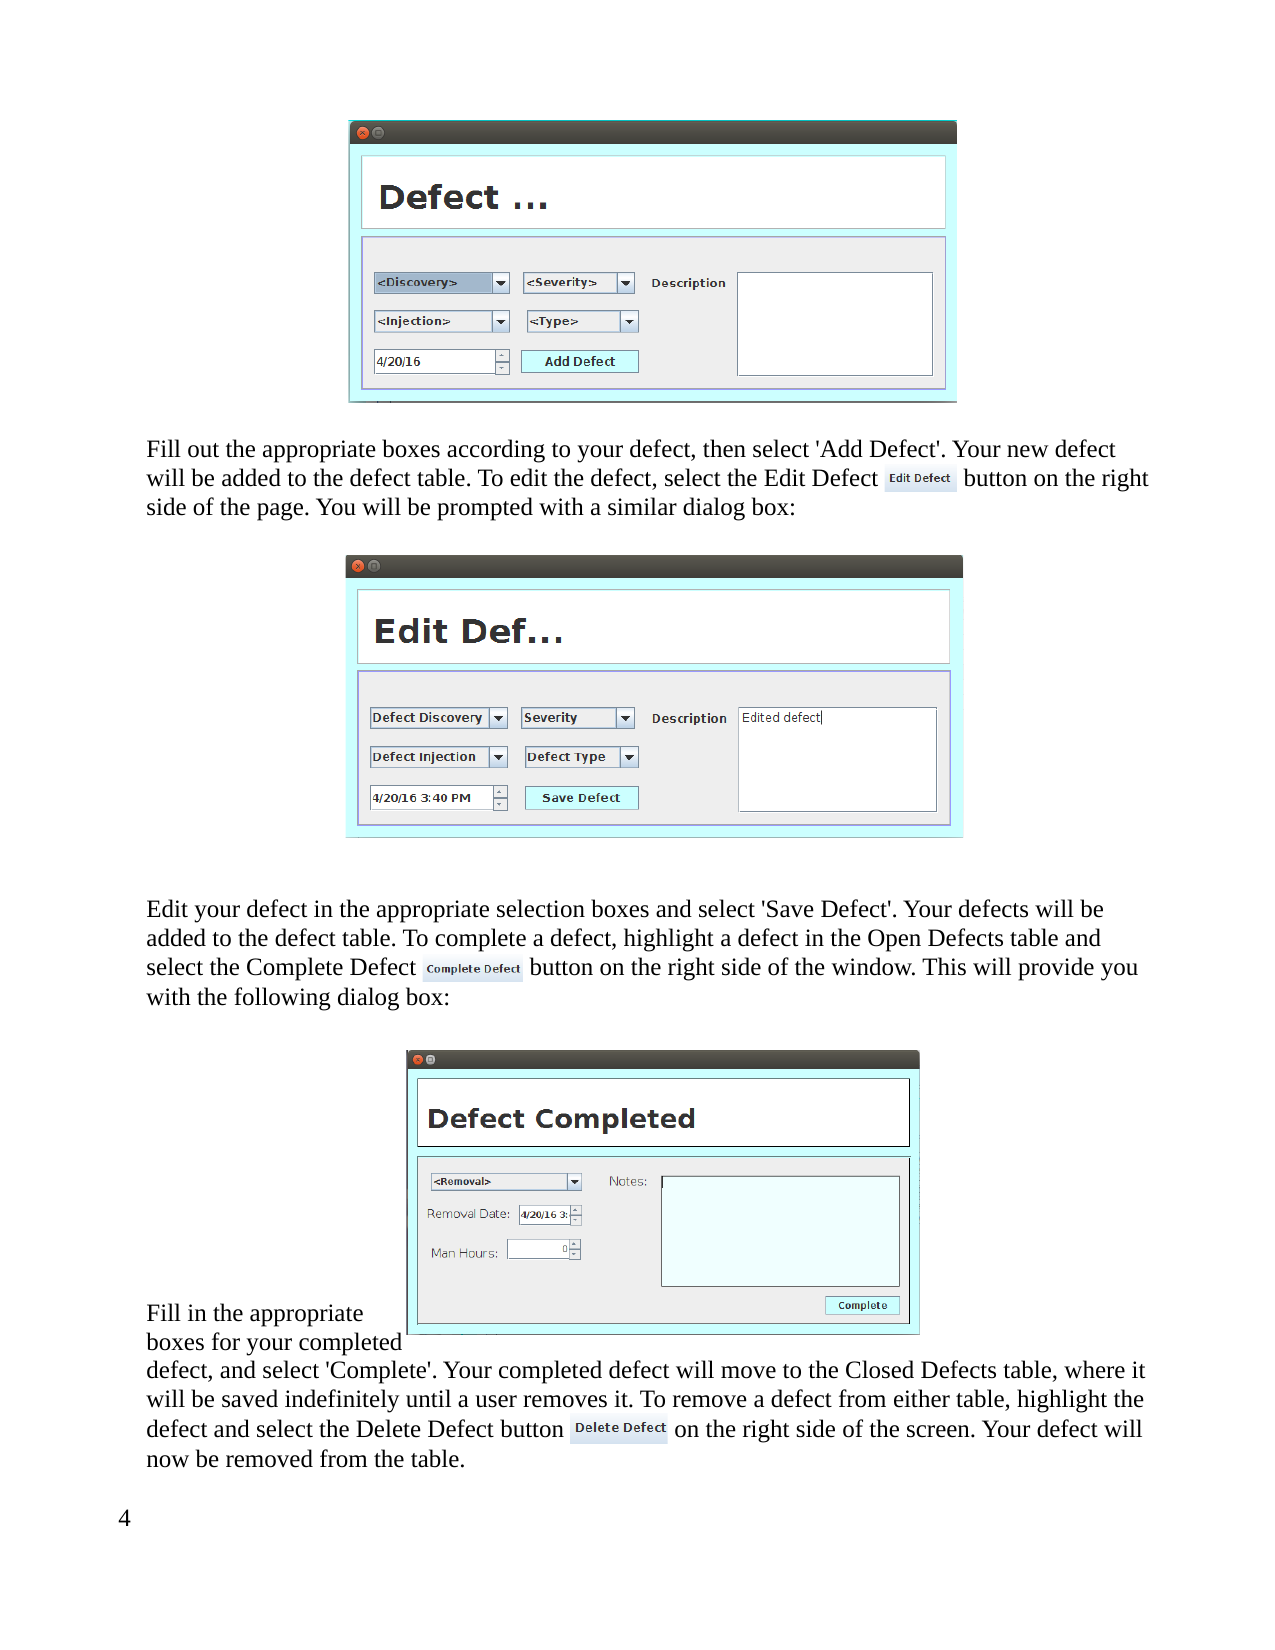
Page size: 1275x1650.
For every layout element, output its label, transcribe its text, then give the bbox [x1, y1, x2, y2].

text Fill in the appropriate boxes for your completed defect, and select 'Complete'. Your completed defect will move to the Closed Defects table, where it will be saved indefinitely until a user removes it. To remove a defect from either table, highlight the defect and select the Delete Defect button on the right side of the screen. Your defect will now be removed from the table. [146, 1298, 1157, 1473]
picture [422, 954, 523, 982]
picture [406, 1050, 920, 1335]
picture [570, 1413, 668, 1444]
picture [345, 555, 964, 838]
picture [348, 120, 957, 403]
text Fill out the appropriate boxes according to your defect, then select 'Add Defect'. Your new defect will be added to the defect table. To edit the defect, select the Edit Defect button on the right side of the page. You will be prompted with a similar dialog box: [146, 434, 1157, 521]
picture [884, 464, 957, 492]
text Edit your defect in the appropriate selection boxes and select 'Save Defect'. Your defects will be added to the defect table. To complete a defect, highlight a defect in the Open Defects table and select the Complete Defect button on the right side of the window. This will provide you with the following dialog box: [146, 894, 1157, 1011]
